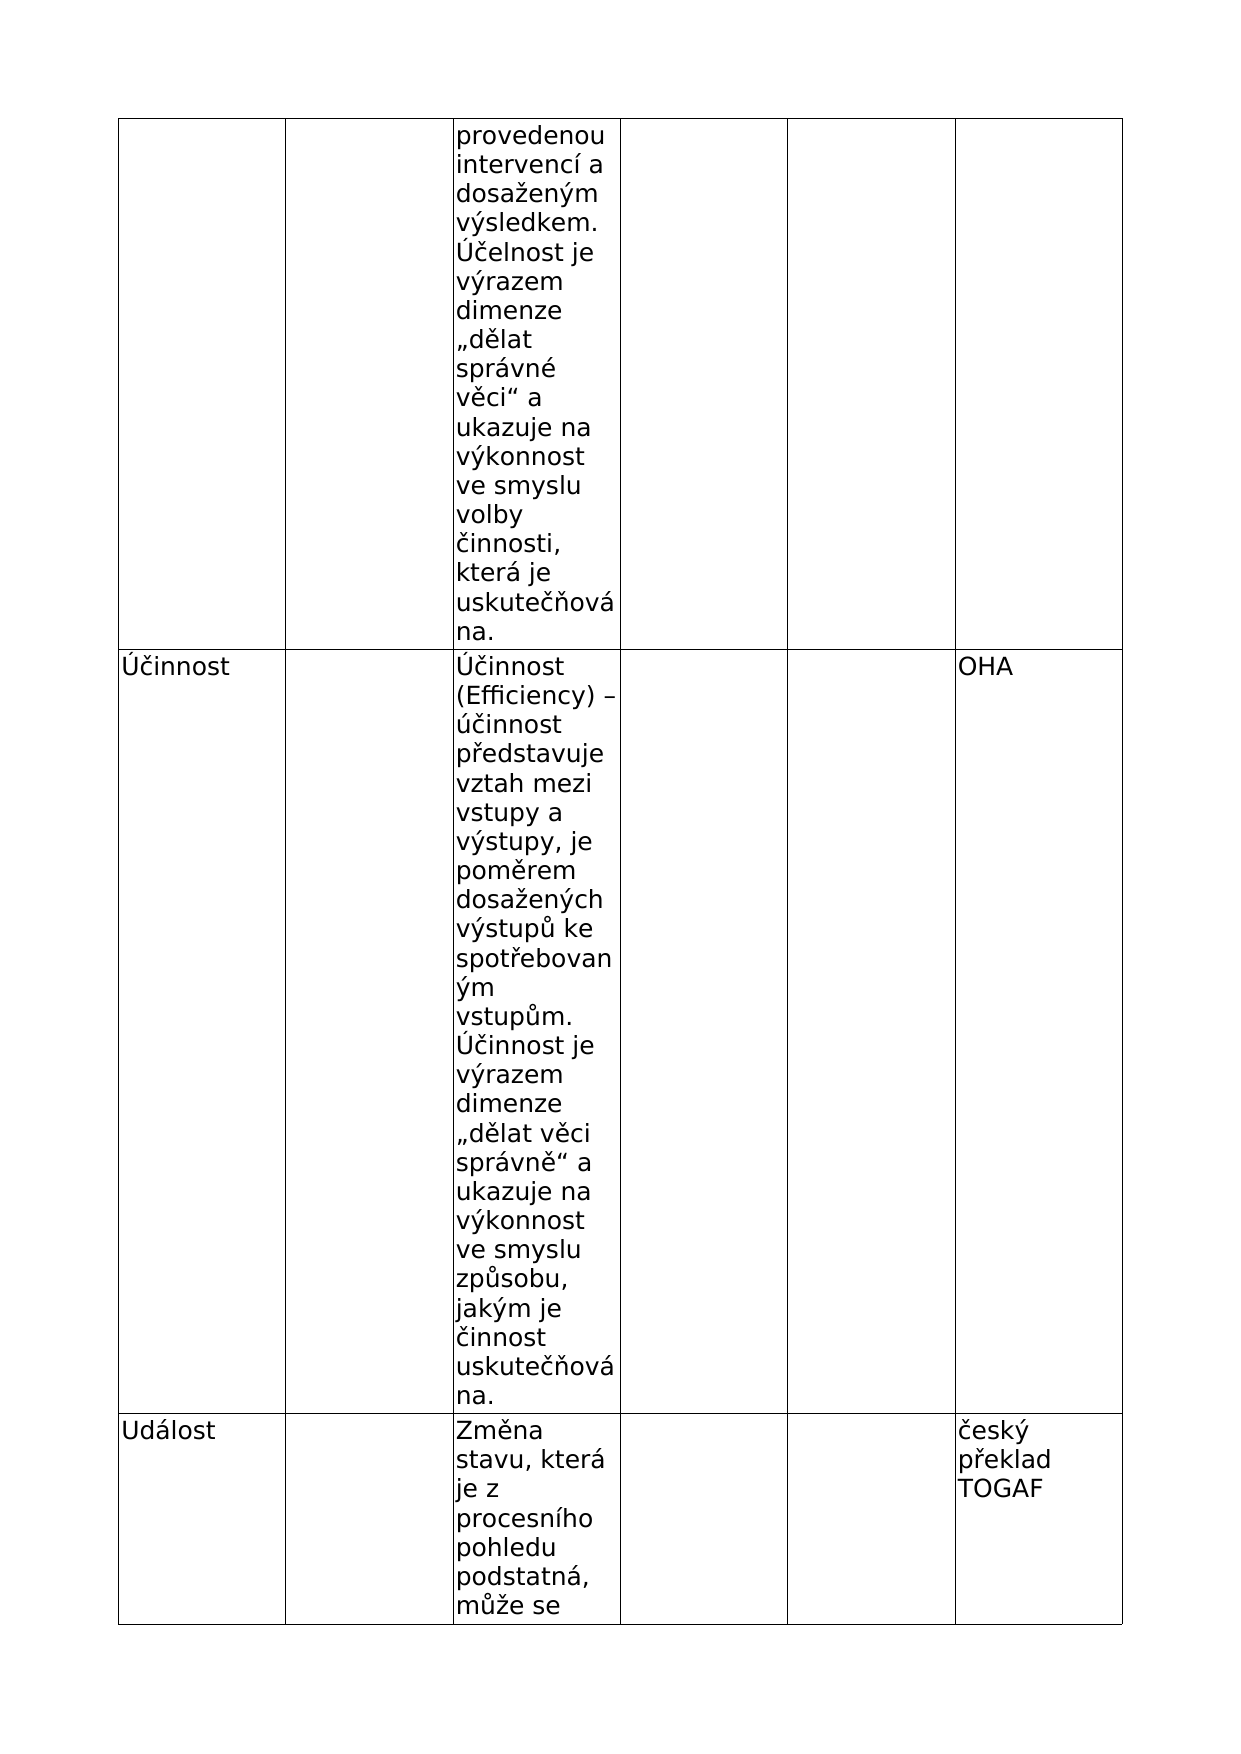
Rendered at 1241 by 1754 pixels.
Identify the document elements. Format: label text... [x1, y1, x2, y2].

table_cell [788, 650, 955, 1413]
table_cell Událost [119, 1414, 285, 1623]
table_cell [286, 1414, 453, 1623]
table_cell [788, 1414, 955, 1623]
table_cell český překlad TOGAF [956, 1414, 1122, 1623]
table_cell [956, 119, 1122, 649]
table_cell provedenou intervencí a dosaženým výsledkem. Účelnost je výrazem dimenze „dělat správné věci“ a ukazuje na výkonnost ve smyslu volby činnosti, která je uskutečňována. [454, 119, 620, 649]
table_cell [286, 119, 453, 649]
table_cell Změna stavu, která je z procesního pohledu podstatná, může se [454, 1414, 620, 1623]
table_cell [286, 650, 453, 1413]
table_cell [621, 1414, 787, 1623]
table_cell OHA [956, 650, 1122, 1413]
table_cell [119, 119, 285, 649]
table_cell [621, 119, 787, 649]
table_cell Účinnost (Efficiency) – účinnost představuje vztah mezi vstupy a výstupy, je poměrem dosažených výstupů ke spotřebovaným vstupům. Účinnost je výrazem dimenze „dělat věci správně“ a ukazuje na výkonnost ve smyslu způsobu, jakým je činnost uskutečňována. [454, 650, 620, 1413]
table_cell Účinnost [119, 650, 285, 1413]
table_cell [621, 650, 787, 1413]
table_cell [788, 119, 955, 649]
